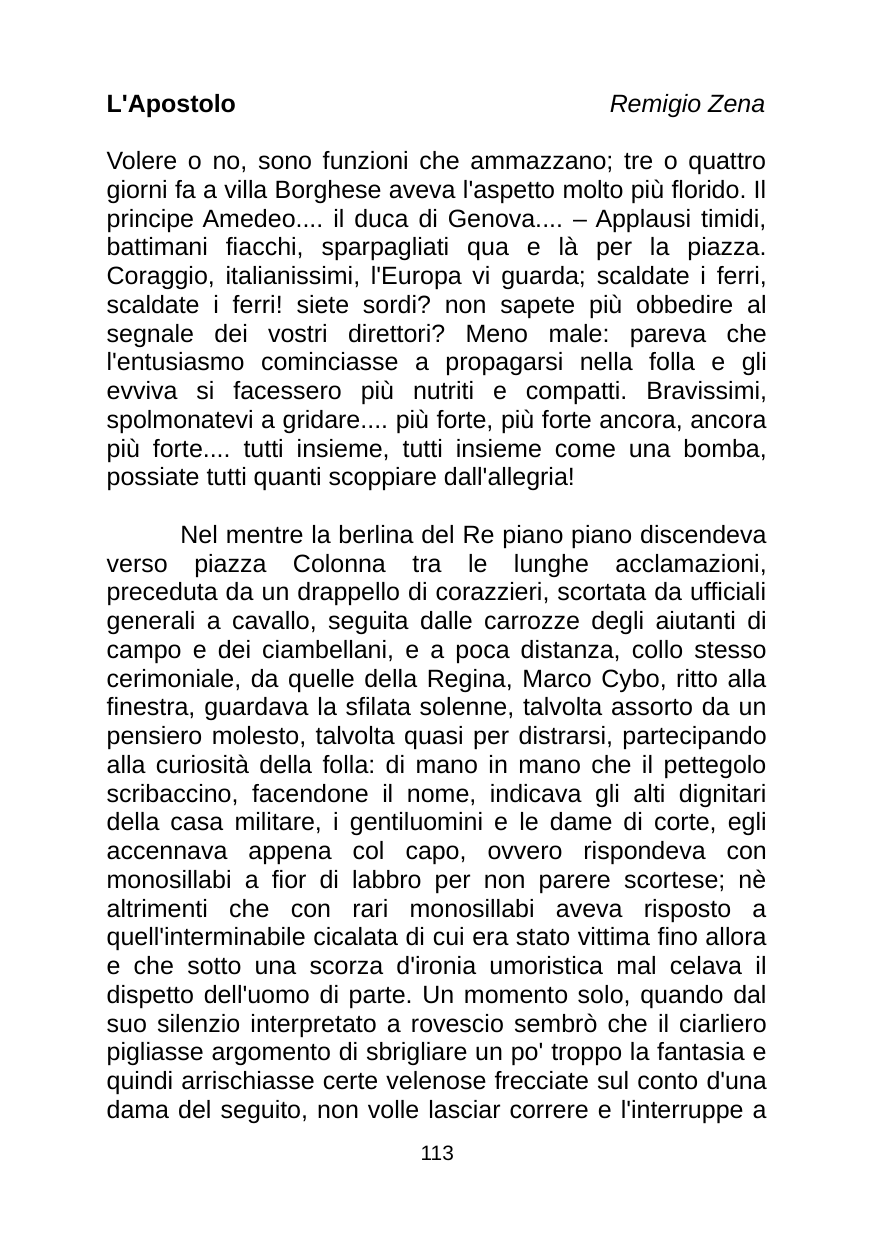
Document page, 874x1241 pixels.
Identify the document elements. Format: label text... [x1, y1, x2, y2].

text Nel mentre la berlina del Re piano piano discendeva verso piazza Colonna tra le lunghe acclamazioni, preceduta da un drappello di corazzieri, scortata da ufficiali generali a cavallo, seguita dalle carrozze degli aiutanti di campo e dei ciambellani, e a poca distanza, collo stesso cerimoniale, da quelle della Regina, Marco Cybo, ritto alla finestra, guardava la sfilata solenne, talvolta assorto da un pensiero molesto, talvolta quasi per distrarsi, partecipando alla curiosità della folla: di mano in mano che il pettegolo scribaccino, facendone il nome, indicava gli alti dignitari della casa militare, i gentiluomini e le dame di corte, egli accennava appena col capo, ovvero rispondeva con monosillabi a fior di labbro per non parere scortese; nè altrimenti che con rari monosillabi aveva risposto a quell'interminabile cicalata di cui era stato vittima fino allora e che sotto una scorza d'ironia umoristica mal celava il dispetto dell'uomo di parte. Un momento solo, quando dal suo silenzio interpretato a rovescio sembrò che il ciarliero pigliasse argomento di sbrigliare un po' troppo la fantasia e quindi arrischiasse certe velenose frecciate sul conto d'una dama del seguito, non volle lasciar correre e l'interruppe a [106, 520, 768, 1124]
text Volere o no, sono funzioni che ammazzano; tre o quattro giorni fa a villa Borghese aveva l'aspetto molto più florido. Il principe Amedeo.... il duca di Genova.... – Applausi timidi, battimani fiacchi, sparpagliati qua e là per la piazza. Coraggio, italianissimi, l'Europa vi guarda; scaldate i ferri, scaldate i ferri! siete sordi? non sapete più obbedire al segnale dei vostri direttori? Meno male: pareva che l'entusiasmo cominciasse a propagarsi nella folla e gli evviva si facessero più nutriti e compatti. Bravissimi, spolmonatevi a gridare.... più forte, più forte ancora, ancora più forte.... tutti insieme, tutti insieme come una bomba, possiate tutti quanti scoppiare dall'allegria! [106, 146, 768, 491]
